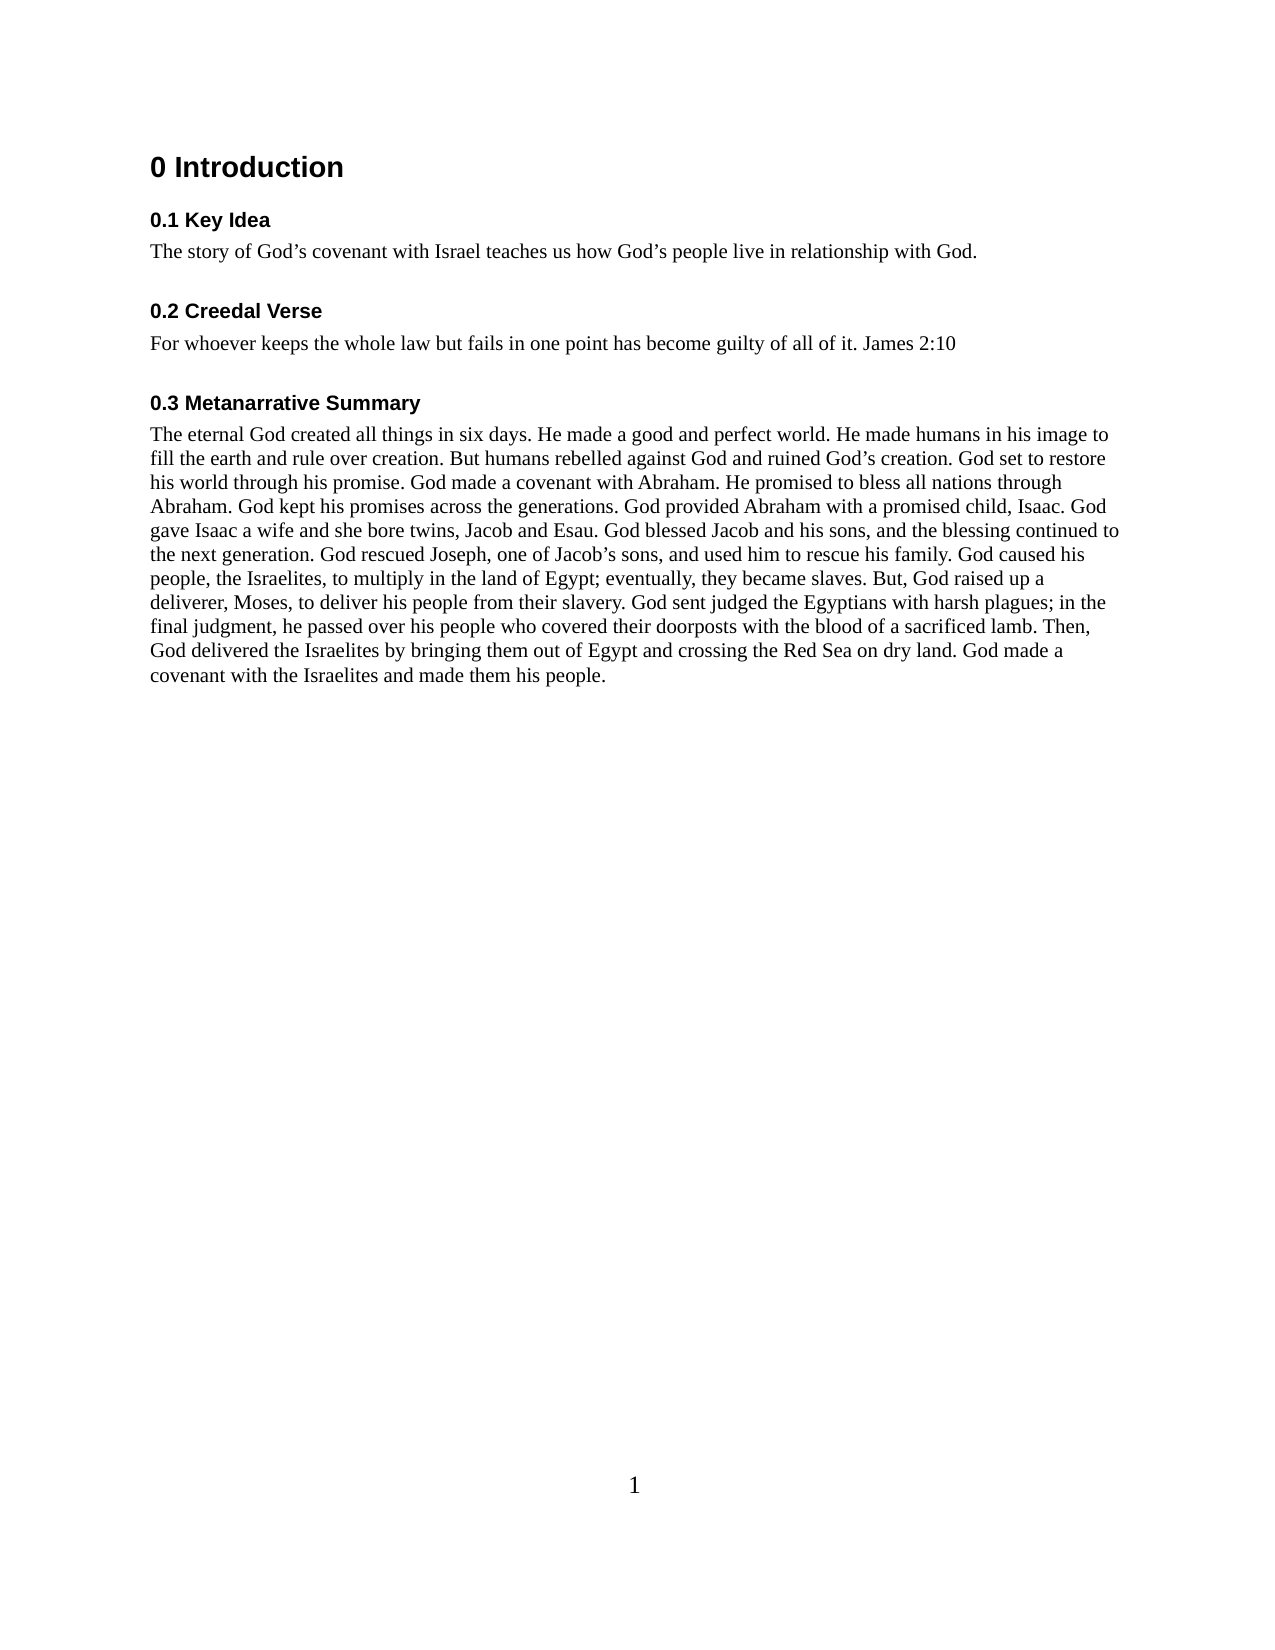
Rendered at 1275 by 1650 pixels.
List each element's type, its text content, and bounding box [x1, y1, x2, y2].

text For whoever keeps the whole law but fails in one point has become guilty of all of it. James 2:10 [150, 330, 1125, 354]
subtitle 0.3 Metanarrative Summary [150, 390, 1125, 414]
subtitle 0.1 Key Idea [150, 207, 1125, 231]
text The eternal God created all things in six days. He made a good and perfect world. He made humans in his image to fill the earth and rule over creation. But humans rebelled against God and ruined God’s creation. God set to restore his world through his promise. God made a covenant with Abraham. He promised to bless all nations through Abraham. God kept his promises across the generations. God provided Abraham with a promised child, Isaac. God gave Isaac a wife and she bore twins, Jacob and Esau. God blessed Jacob and his sons, and the blessing continued to the next generation. God rescued Joseph, one of Jacob’s sons, and used him to rescue his family. God caused his people, the Israelites, to multiply in the land of Egypt; eventually, they became slaves. But, God raised up a deliverer, Moses, to deliver his people from their slavery. God sent judged the Egyptians with harsh plagues; in the final judgment, he passed over his people who covered their doorposts with the blood of a sacrificed lamb. Then, God delivered the Israelites by bringing them out of Egypt and crossing the Red Sea on dry land. God made a covenant with the Israelites and made them his people. [150, 422, 1125, 687]
text The story of God’s covenant with Israel teaches us how God’s people live in relationship with God. [150, 239, 1125, 263]
subtitle 0.2 Creedal Verse [150, 299, 1125, 323]
subtitle 0 Introduction [150, 150, 1125, 183]
